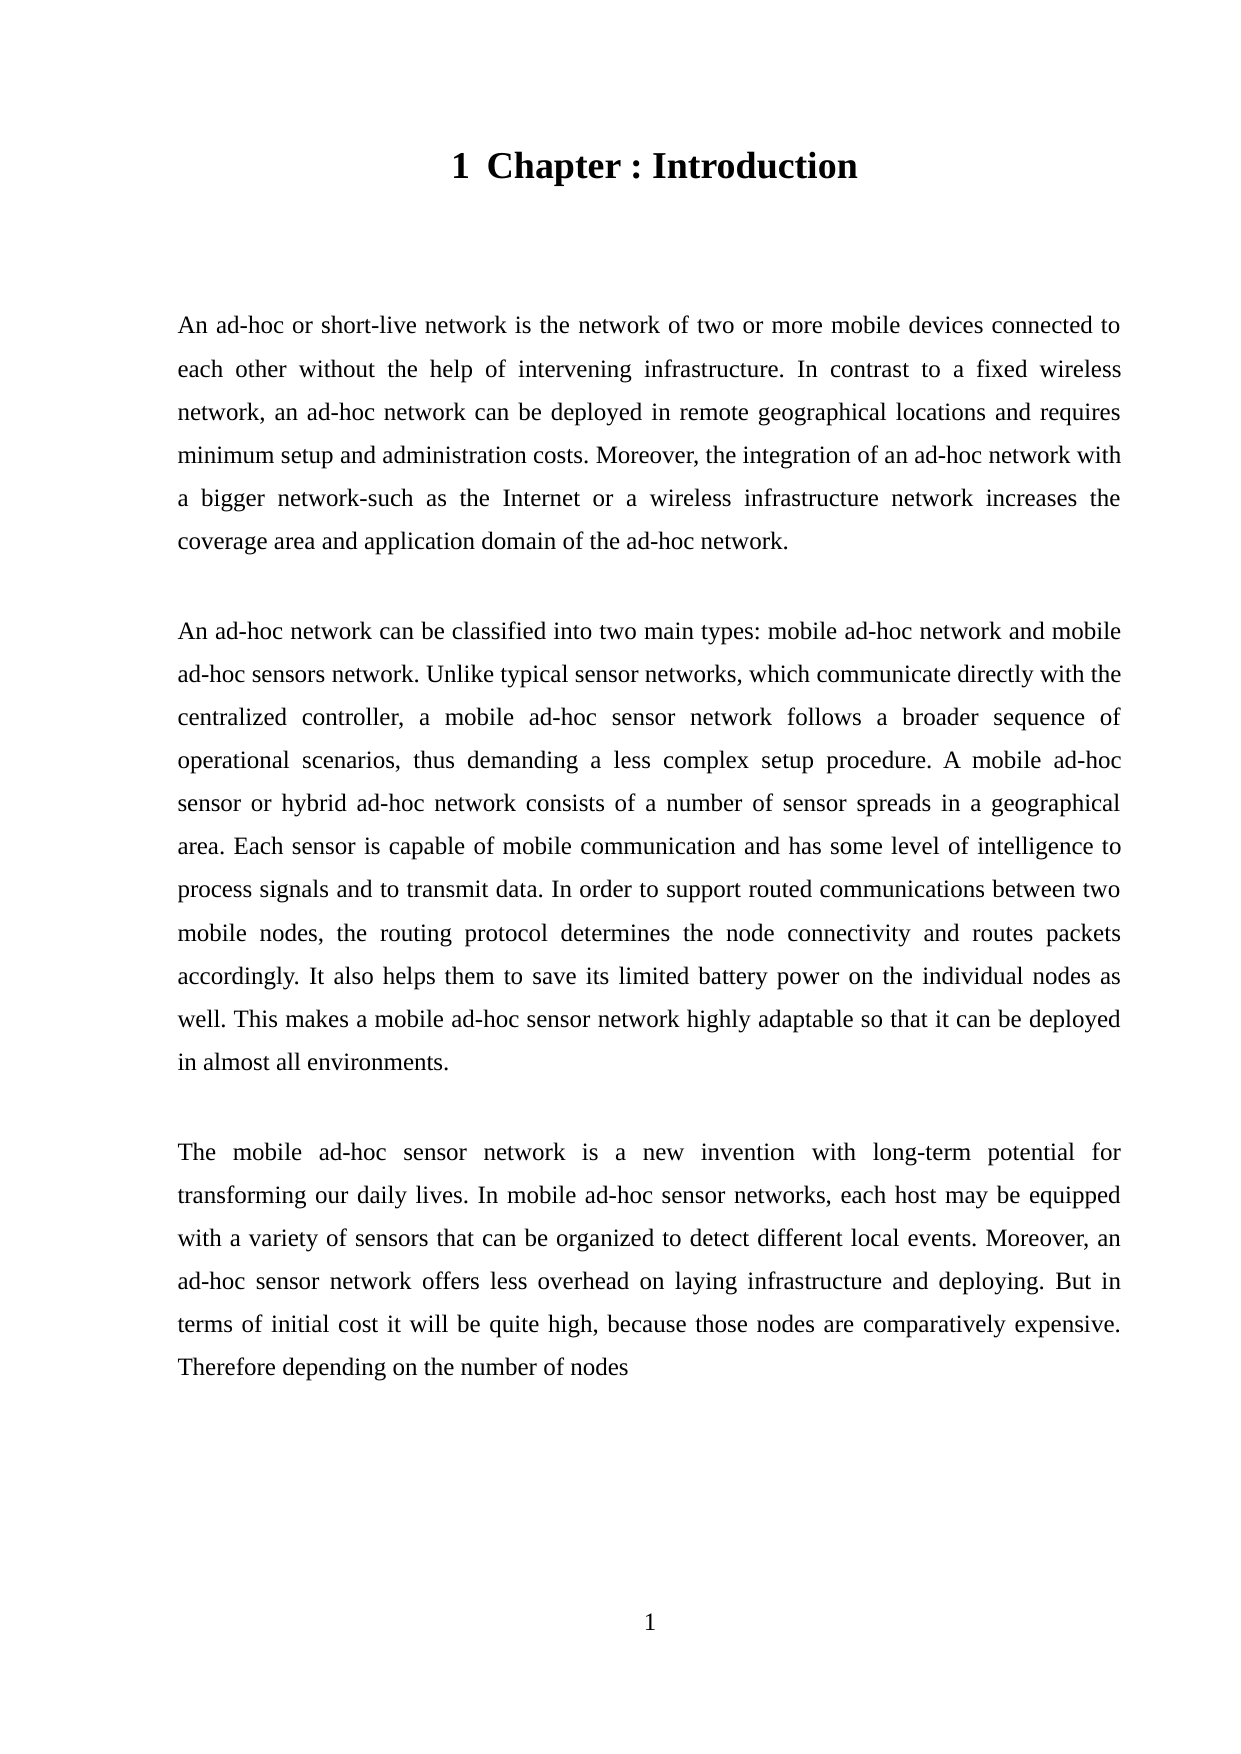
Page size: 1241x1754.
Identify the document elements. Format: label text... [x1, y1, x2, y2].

text An ad-hoc network can be classified into two main types: mobile ad-hoc network and mobile ad-hoc sensors network. Unlike typical sensor networks, which communicate directly with the centralized controller, a mobile ad-hoc sensor network follows a broader sequence of operational scenarios, thus demanding a less complex setup procedure. A mobile ad-hoc sensor or hybrid ad-hoc network consists of a number of sensor spreads in a geographical area. Each sensor is capable of mobile communication and has some level of intelligence to process signals and to transmit data. In order to support routed communications between two mobile nodes, the routing protocol determines the node connectivity and routes packets accordingly. It also helps them to save its limited battery power on the individual nodes as well. This makes a mobile ad-hoc sensor network highly adaptable so that it can be deployed in almost all environments. [177, 616, 1122, 1076]
subtitle Chapter : Introduction [177, 143, 1122, 187]
text An ad-hoc or short-live network is the network of two or more mobile devices connected to each other without the help of intervening infrastructure. In contrast to a fixed wireless network, an ad-hoc network can be deployed in remote geographical locations and requires minimum setup and administration costs. Moreover, the integration of an ad-hoc network with a bigger network-such as the Internet or a wireless infrastructure network increases the coverage area and application domain of the ad-hoc network. [177, 311, 1122, 555]
text The mobile ad-hoc sensor network is a new invention with long-term potential for transforming our daily lives. In mobile ad-hoc sensor networks, each host may be equipped with a variety of sensors that can be organized to detect different local events. Moreover, an ad-hoc sensor network offers less overhead on laying infrastructure and deploying. But in terms of initial cost it will be quite high, because those nodes are comparatively expensive. Therefore depending on the number of nodes [177, 1137, 1122, 1381]
